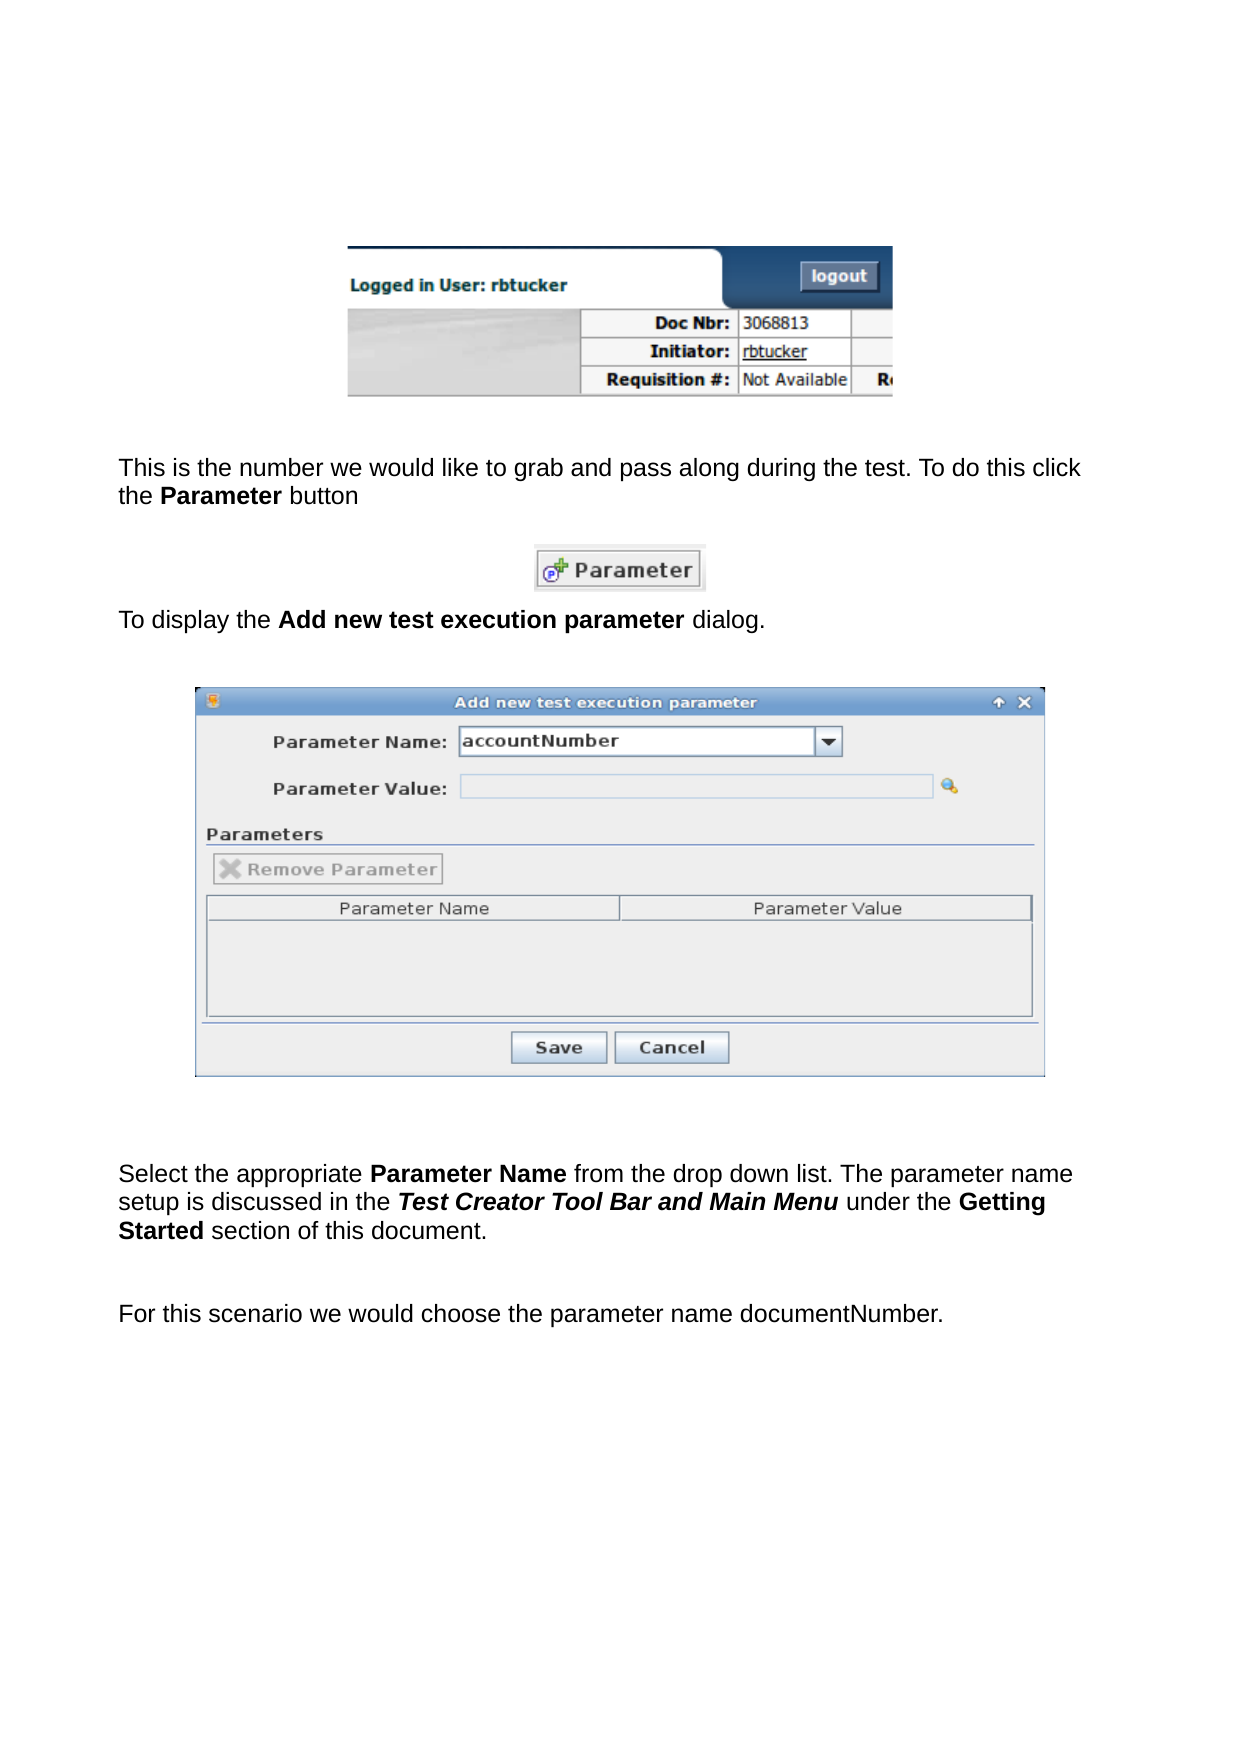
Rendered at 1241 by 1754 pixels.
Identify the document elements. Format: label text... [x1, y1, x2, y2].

text To display the Add new test execution parameter dialog. [118, 605, 1122, 634]
picture [534, 544, 707, 592]
picture [195, 687, 1046, 1077]
picture [347, 246, 893, 444]
text Select the appropriate Parameter Name from the drop down list. The parameter name setup is discussed in the Test Creator Tool Bar and Main Menu under the Getting Started section of this document. [118, 1159, 1122, 1245]
text This is the number we would like to grab and pass along during the test. To do this click the Parameter button [118, 453, 1122, 510]
text For this scenario we would choose the parameter name documentNumber. [118, 1299, 1122, 1327]
